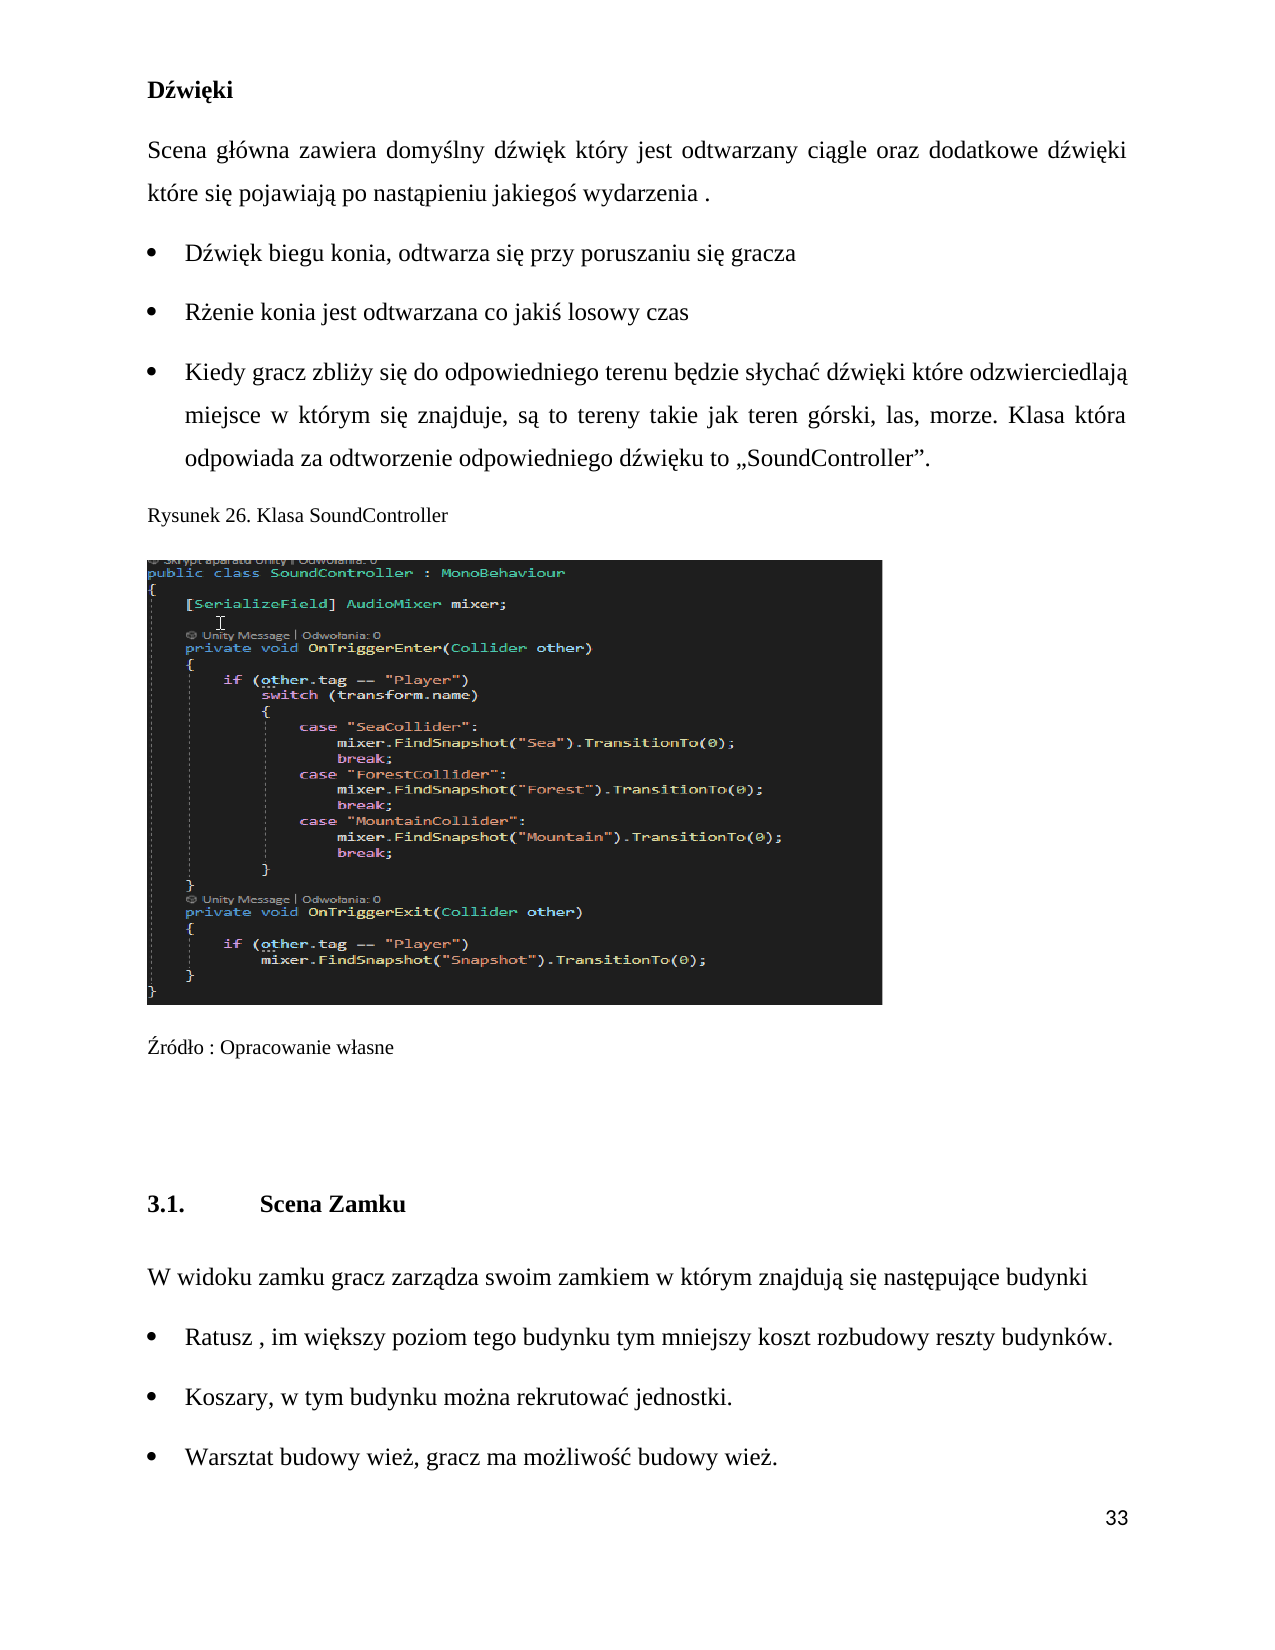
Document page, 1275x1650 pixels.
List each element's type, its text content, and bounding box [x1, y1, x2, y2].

text Źródło : Opracowanie własne [147, 1035, 1128, 1059]
list Dźwięk biegu konia, odtwarza się przy poruszaniu się gracza [147, 238, 1128, 266]
text Dźwięki [147, 75, 1128, 104]
text Scena główna zawiera domyślny dźwięk który jest odtwarzany ciągle oraz dodatkowe dźwięki które się pojawiają po nastąpieniu jakiegoś wydarzenia . [147, 135, 1128, 207]
list Scena Zamku [147, 1189, 1128, 1218]
list Ratusz , im większy poziom tego budynku tym mniejszy koszt rozbudowy reszty budynków. [147, 1322, 1128, 1351]
list Koszary, w tym budynku można rekrutować jednostki. [147, 1382, 1128, 1411]
text Rysunek 26. Klasa SoundController [147, 503, 1128, 527]
list Kiedy gracz zbliży się do odpowiedniego terenu będzie słychać dźwięki które odzwierciedlają miejsce w którym się znajduje, są to tereny takie jak teren górski, las, morze. Klasa która odpowiada za odtworzenie odpowiedniego dźwięku to „SoundController”. [147, 357, 1128, 472]
list Rżenie konia jest odtwarzana co jakiś losowy czas [147, 297, 1128, 326]
list Warsztat budowy wież, gracz ma możliwość budowy wież. [147, 1442, 1128, 1471]
text W widoku zamku gracz zarządza swoim zamkiem w którym znajdują się następujące budynki [147, 1262, 1128, 1291]
